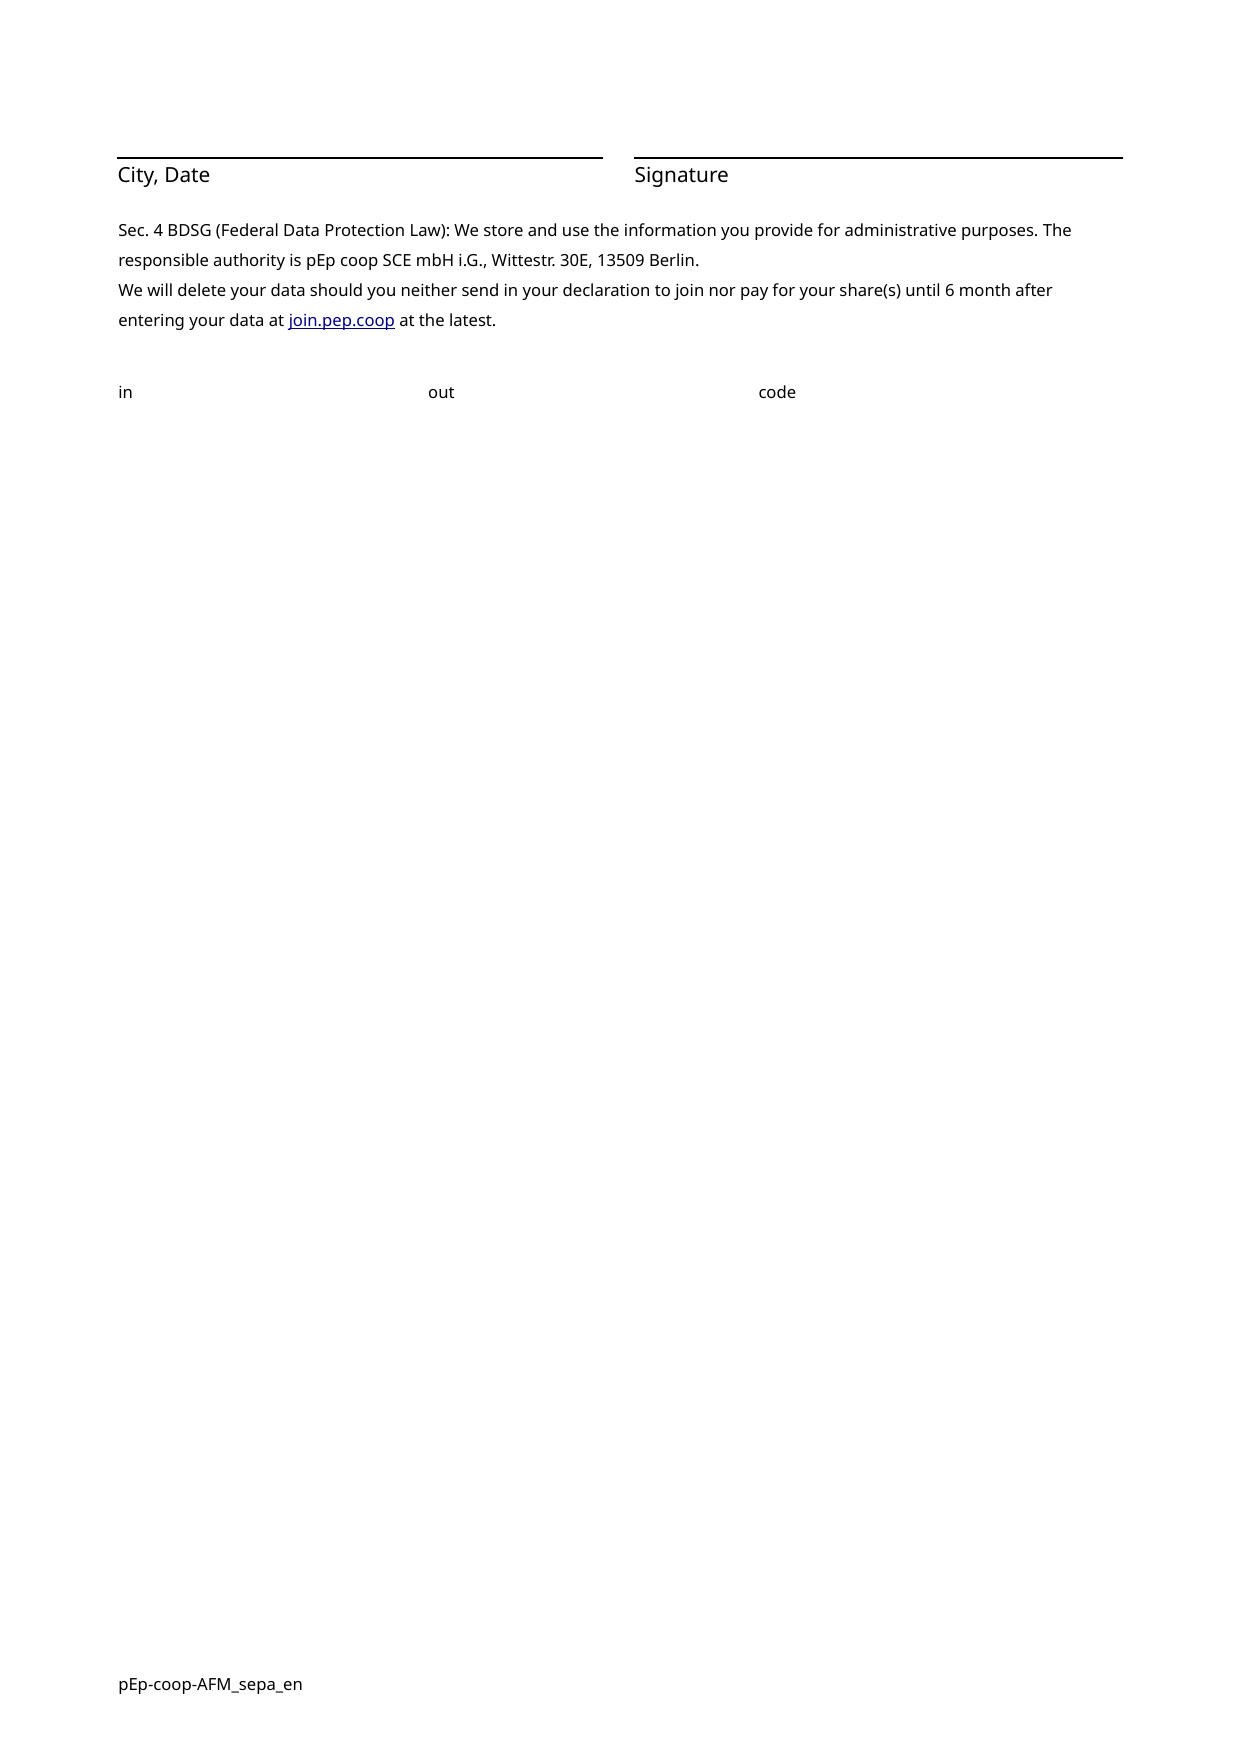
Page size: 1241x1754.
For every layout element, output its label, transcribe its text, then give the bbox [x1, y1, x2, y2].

text in out code [118, 375, 1122, 405]
table_header Signature [634, 159, 1123, 189]
table_header [634, 118, 1123, 157]
text We will delete your data should you neither send in your declaration to join nor pay for your share(s) until 6 month after entering your data at join.pep.coop at the latest. [118, 273, 1122, 333]
text Sec. 4 BDSG (Federal Data Protection Law): We store and use the information you provide for administrative purposes. The responsible authority is pEp coop SCE mbH i.G., Wittestr. 30E, 13509 Berlin. [118, 213, 1122, 273]
table_header [117, 118, 603, 157]
table_header City, Date [117, 159, 603, 189]
table_header [603, 118, 634, 189]
